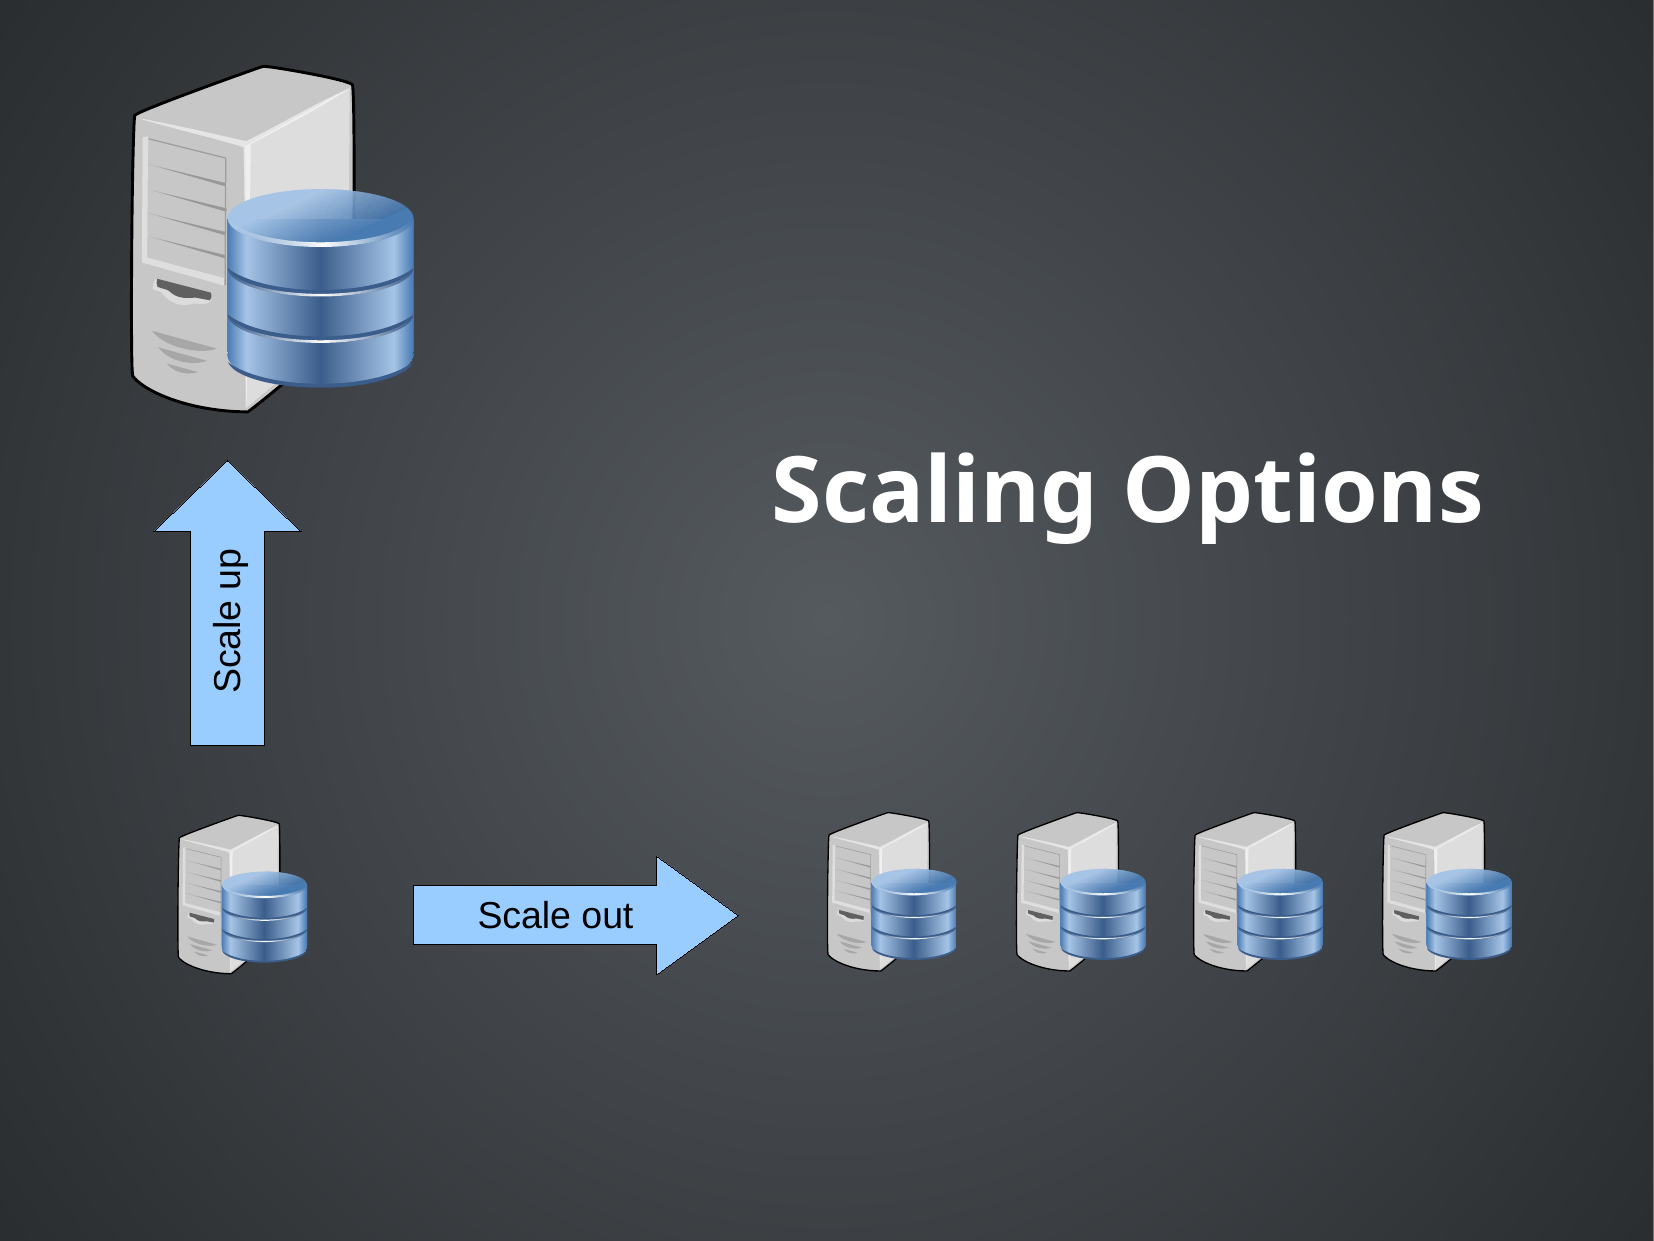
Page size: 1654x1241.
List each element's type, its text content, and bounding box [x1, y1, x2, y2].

picture [0, 0, 1654, 1241]
text_box Scale up [153, 460, 302, 746]
title Scaling Options [383, 383, 1654, 591]
text_box Scale out [413, 856, 739, 975]
